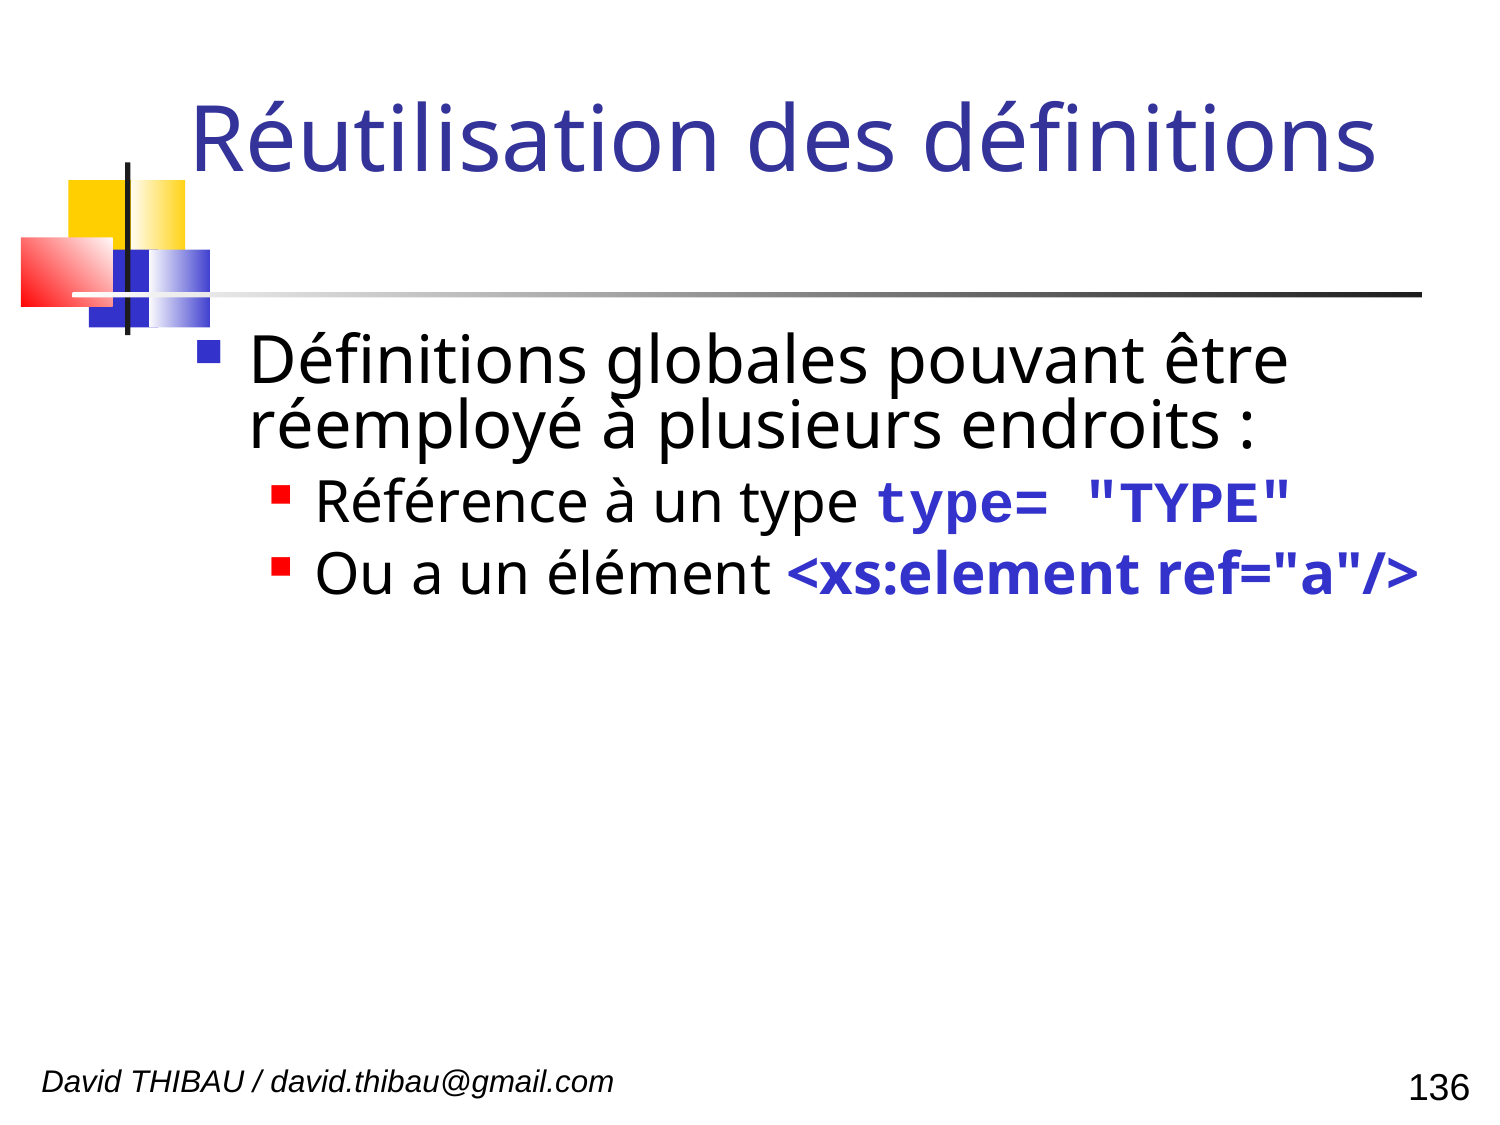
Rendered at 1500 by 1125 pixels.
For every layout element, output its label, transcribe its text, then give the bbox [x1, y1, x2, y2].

list Définitions globales pouvant être réemployé à plusieurs endroits : Référence à un type type= "TYPE" Ou a un élément <xs:element ref="a"/> [193, 330, 1469, 1047]
title Réutilisation des définitions [188, 13, 1467, 275]
